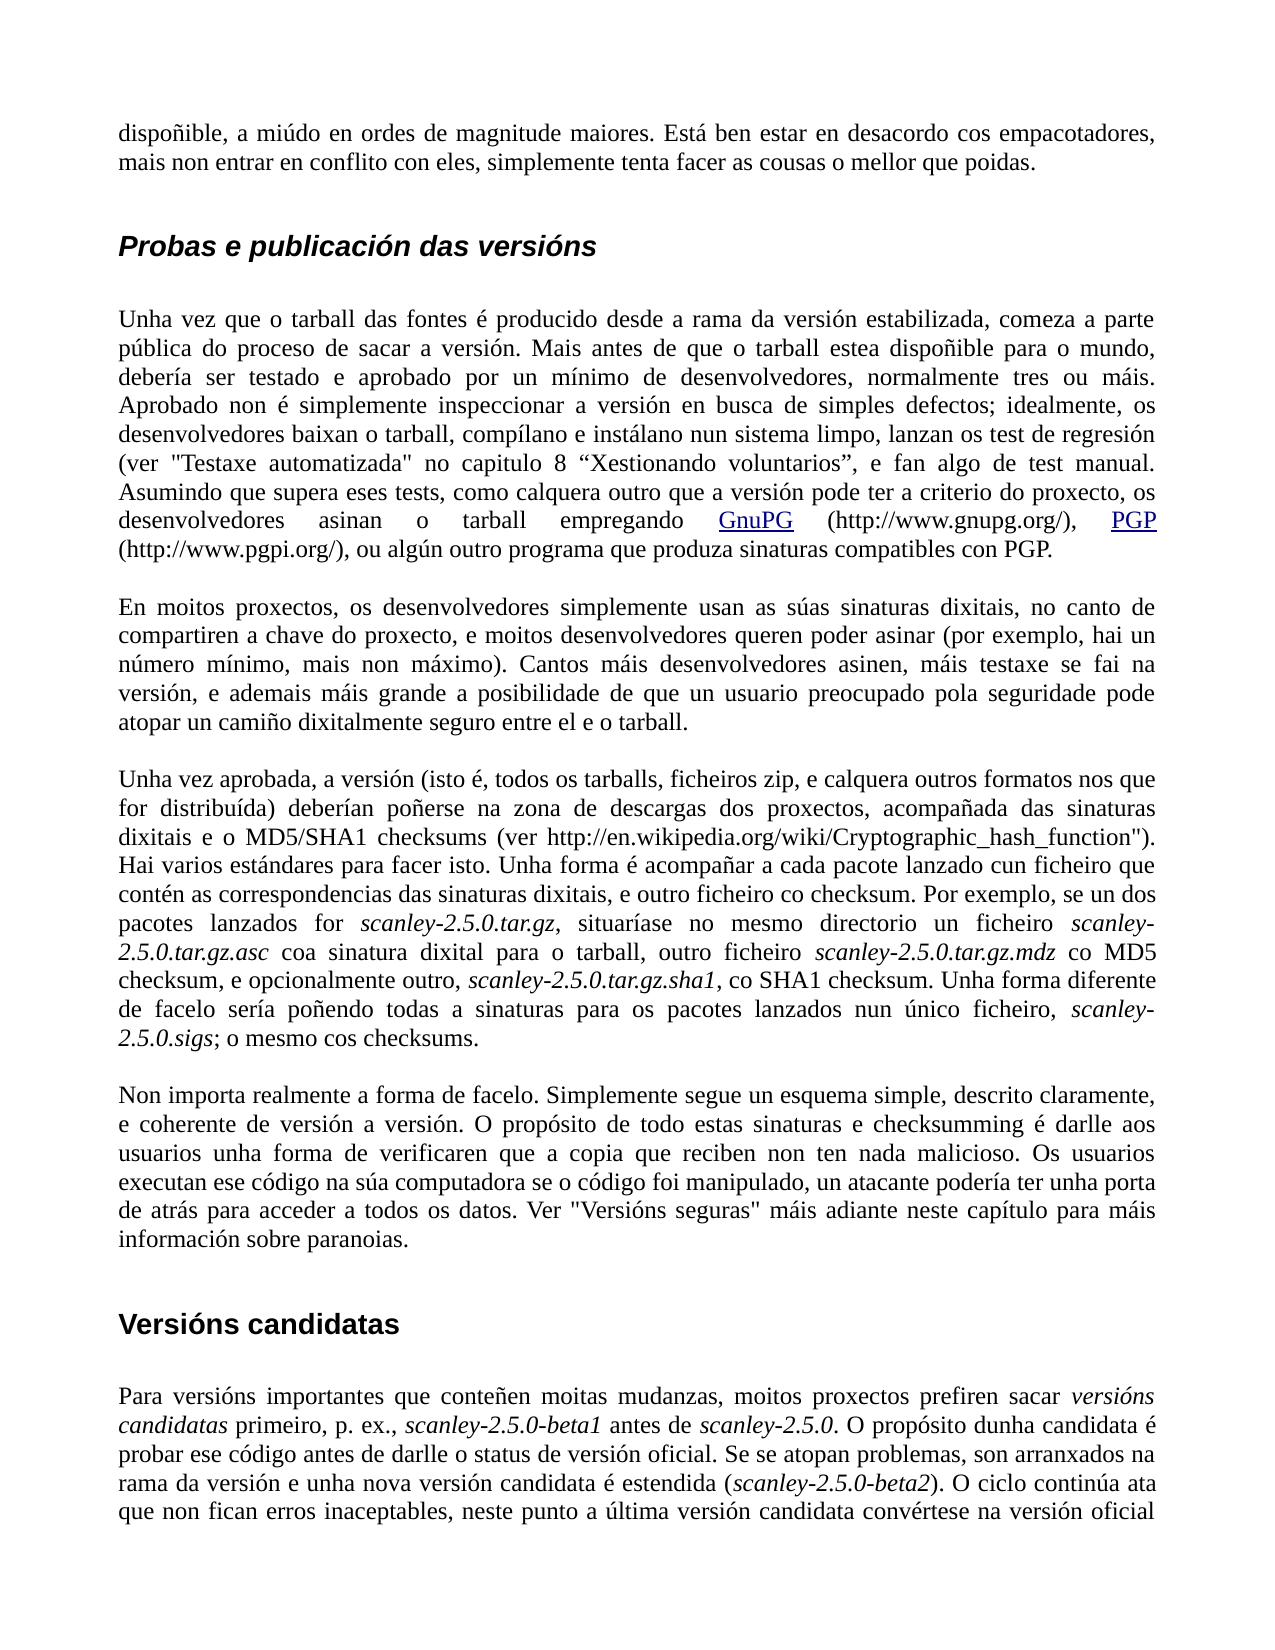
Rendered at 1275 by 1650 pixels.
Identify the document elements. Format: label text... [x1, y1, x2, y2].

text Non importa realmente a forma de facelo. Simplemente segue un esquema simple, descrito claramente, e coherente de versión a versión. O propósito de todo estas sinaturas e checksumming é darlle aos usuarios unha forma de verificaren que a copia que reciben non ten nada malicioso. Os usuarios executan ese código na súa computadora se o código foi manipulado, un atacante podería ter unha porta de atrás para acceder a todos os datos. Ver "Versións seguras" máis adiante neste capítulo para máis información sobre paranoias. [118, 1080, 1157, 1253]
text Para versións importantes que conteñen moitas mudanzas, moitos proxectos prefiren sacar versións candidatas primeiro, p. ex., scanley-2.5.0-beta1 antes de scanley-2.5.0. O propósito dunha candidata é probar ese código antes de darlle o status de versión oficial. Se se atopan problemas, son arranxados na rama da versión e unha nova versión candidata é estendida (scanley-2.5.0-beta2). O ciclo continúa ata que non fican erros inaceptables, neste punto a última versión candidata convértese na versión oficial [118, 1381, 1157, 1525]
text Unha vez que o tarball das fontes é producido desde a rama da versión estabilizada, comeza a parte pública do proceso de sacar a versión. Mais antes de que o tarball estea dispoñible para o mundo, debería ser testado e aprobado por un mínimo de desenvolvedores, normalmente tres ou máis. Aprobado non é simplemente inspeccionar a versión en busca de simples defectos; idealmente, os desenvolvedores baixan o tarball, compílano e instálano nun sistema limpo, lanzan os test de regresión (ver "Testaxe automatizada" no capitulo 8 “Xestionando voluntarios”, e fan algo de test manual. Asumindo que supera eses tests, como calquera outro que a versión pode ter a criterio do proxecto, os desenvolvedores asinan o tarball empregando GnuPG (http://www.gnupg.org/), PGP (http://www.pgpi.org/), ou algún outro programa que produza sinaturas compatibles con PGP. [118, 304, 1157, 563]
text dispoñible, a miúdo en ordes de magnitude maiores. Está ben estar en desacordo cos empacotadores, mais non entrar en conflito con eles, simplemente tenta facer as cousas o mellor que poidas. [118, 118, 1157, 176]
text En moitos proxectos, os desenvolvedores simplemente usan as súas sinaturas dixitais, no canto de compartiren a chave do proxecto, e moitos desenvolvedores queren poder asinar (por exemplo, hai un número mínimo, mais non máximo). Cantos máis desenvolvedores asinen, máis testaxe se fai na versión, e ademais máis grande a posibilidade de que un usuario preocupado pola seguridade pode atopar un camiño dixitalmente seguro entre el e o tarball. [118, 592, 1157, 735]
text Unha vez aprobada, a versión (isto é, todos os tarballs, ficheiros zip, e calquera outros formatos nos que for distribuída) deberían poñerse na zona de descargas dos proxectos, acompañada das sinaturas dixitais e o MD5/SHA1 checksums (ver http://en.wikipedia.org/wiki/Cryptographic_hash_function"). Hai varios estándares para facer isto. Unha forma é acompañar a cada pacote lanzado cun ficheiro que contén as correspondencias das sinaturas dixitais, e outro ficheiro co checksum. Por exemplo, se un dos pacotes lanzados for scanley-2.5.0.tar.gz, situaríase no mesmo directorio un ficheiro scanley-2.5.0.tar.gz.asc coa sinatura dixital para o tarball, outro ficheiro scanley-2.5.0.tar.gz.mdz co MD5 checksum, e opcionalmente outro, scanley-2.5.0.tar.gz.sha1, co SHA1 checksum. Unha forma diferente de facelo sería poñendo todas a sinaturas para os pacotes lanzados nun único ficheiro, scanley-2.5.0.sigs; o mesmo cos checksums. [118, 764, 1157, 1052]
subtitle Versións candidatas [118, 1307, 1157, 1340]
subtitle Probas e publicación das versións [118, 229, 1157, 263]
